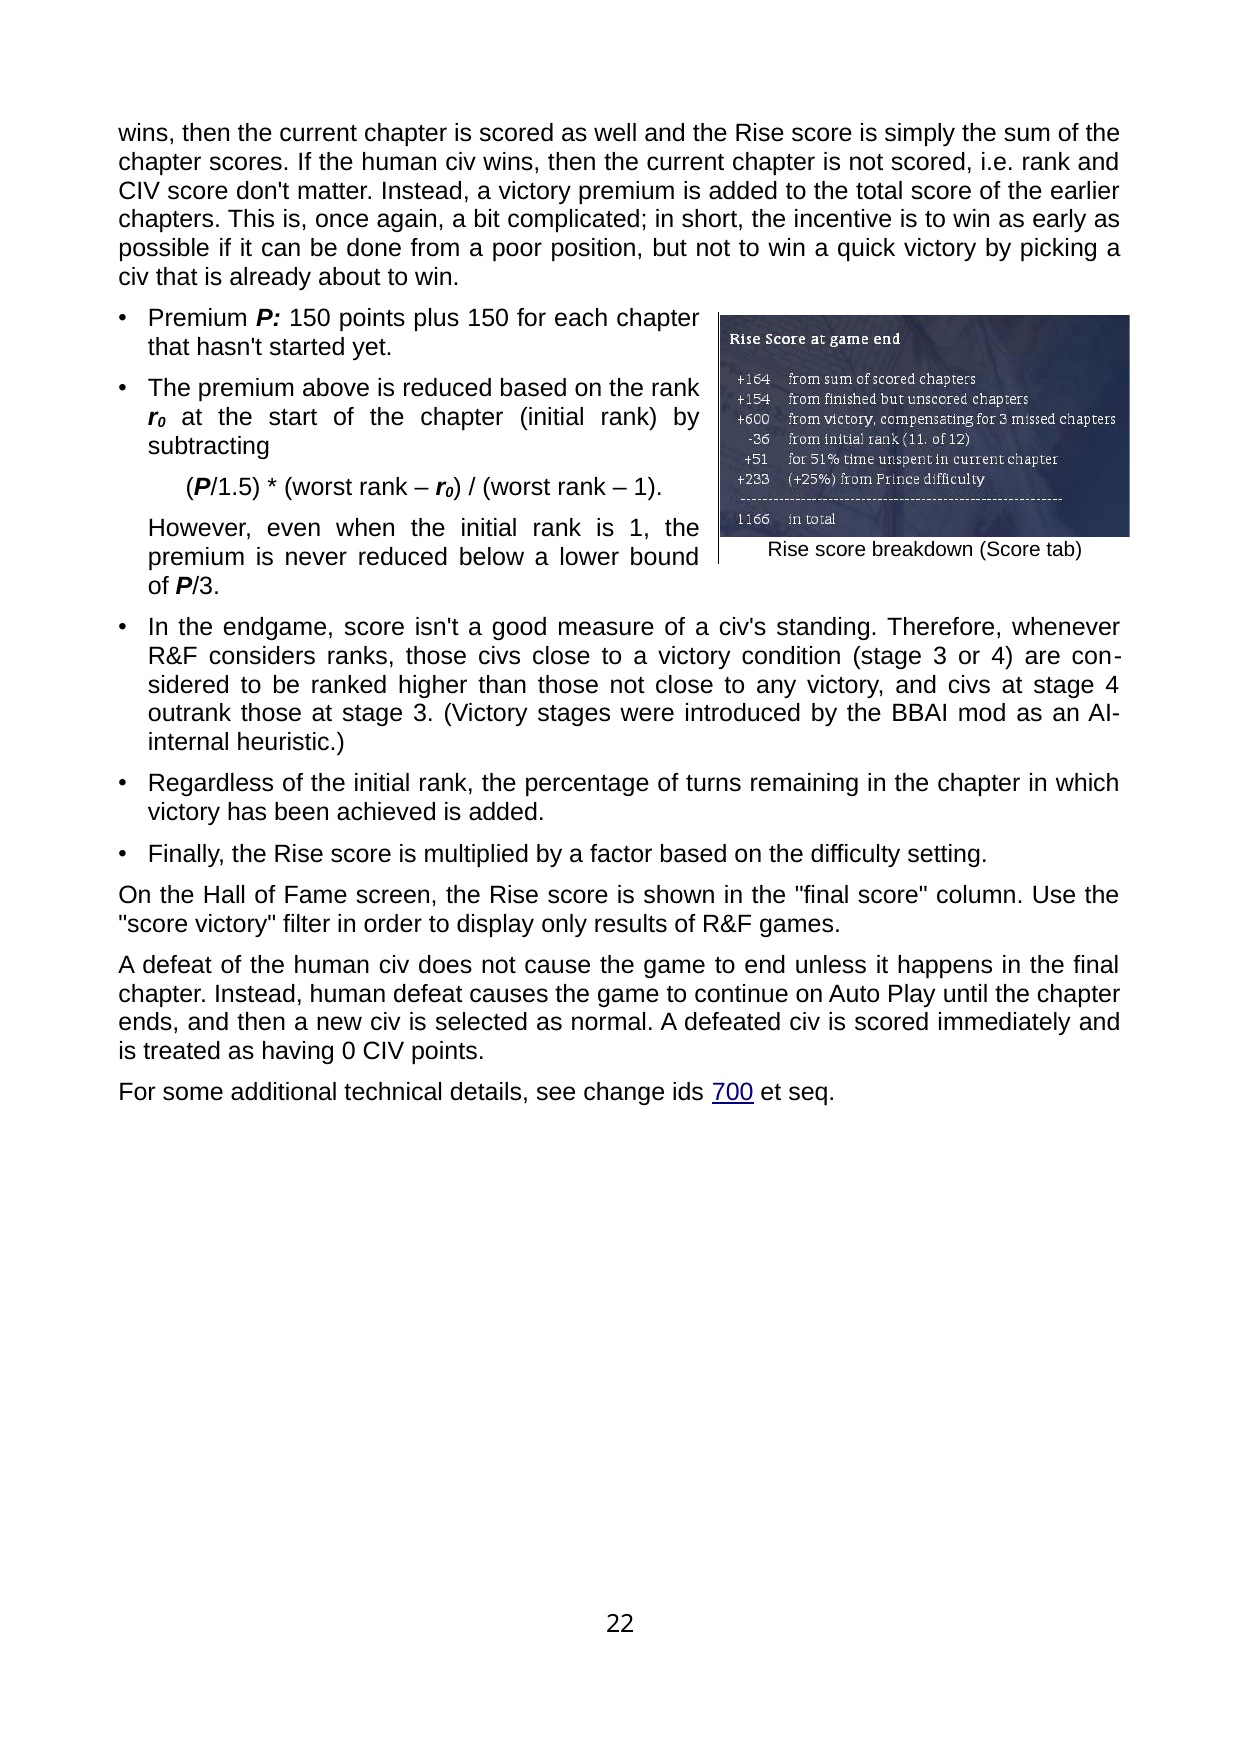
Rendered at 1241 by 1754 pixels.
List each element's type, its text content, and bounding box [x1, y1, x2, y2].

text For some additional technical details, see change ids 700 et seq. [118, 1077, 1122, 1106]
list However, even when the initial rank is 1, the premium is never reduced below a lower bound of P/3. [118, 513, 1122, 599]
list The premium above is reduced based on the rank r0 at the start of the chapter (initial rank) by subtracting [118, 373, 718, 459]
list Premium P: 150 points plus 150 for each chapter that hasn't started yet. [118, 303, 1131, 564]
text wins, then the current chapter is scored as well and the Rise score is simply the sum of the chapter scores. If the human civ wins, then the current chapter is not scored, i.e. rank and CIV score don't matter. Instead, a victory premium is added to the total score of the earlier chapters. This is, once again, a bit complicated; in short, the incentive is to win as early as possible if it can be done from a poor position, but not to win a quick victory by picking a civ that is already about to win. [118, 118, 1122, 291]
text On the Hall of Fame screen, the Rise score is shown in the "final score" column. Use the "score victory" filter in order to display only results of R&F games. [118, 880, 1122, 937]
list Regardless of the initial rank, the percentage of turns remaining in the chapter in which victory has been achieved is added. [118, 768, 1122, 826]
picture [720, 315, 1130, 537]
list Finally, the Rise score is multiplied by a factor based on the difficulty setting. [118, 838, 1122, 867]
list (P/1.5) * (worst rank – r0) / (worst rank – 1). [118, 472, 718, 501]
list In the endgame, score isn't a good measure of a civ's standing. Therefore, whenever R&F considers ranks, those civs close to a victory condition (stage 3 or 4) are con­sidered to be ranked higher than those not close to any victory, and civs at stage 4 outrank those at stage 3. (Victory stages were introduced by the BBAI mod as an AI-internal heuristic.) [118, 612, 1122, 756]
list Rise score breakdown (Score tab) [721, 537, 1128, 561]
text A defeat of the human civ does not cause the game to end unless it happens in the final chapter. Instead, human defeat causes the game to continue on Auto Play until the chapter ends, and then a new civ is selected as normal. A defeated civ is scored immediately and is treated as having 0 CIV points. [118, 950, 1122, 1065]
